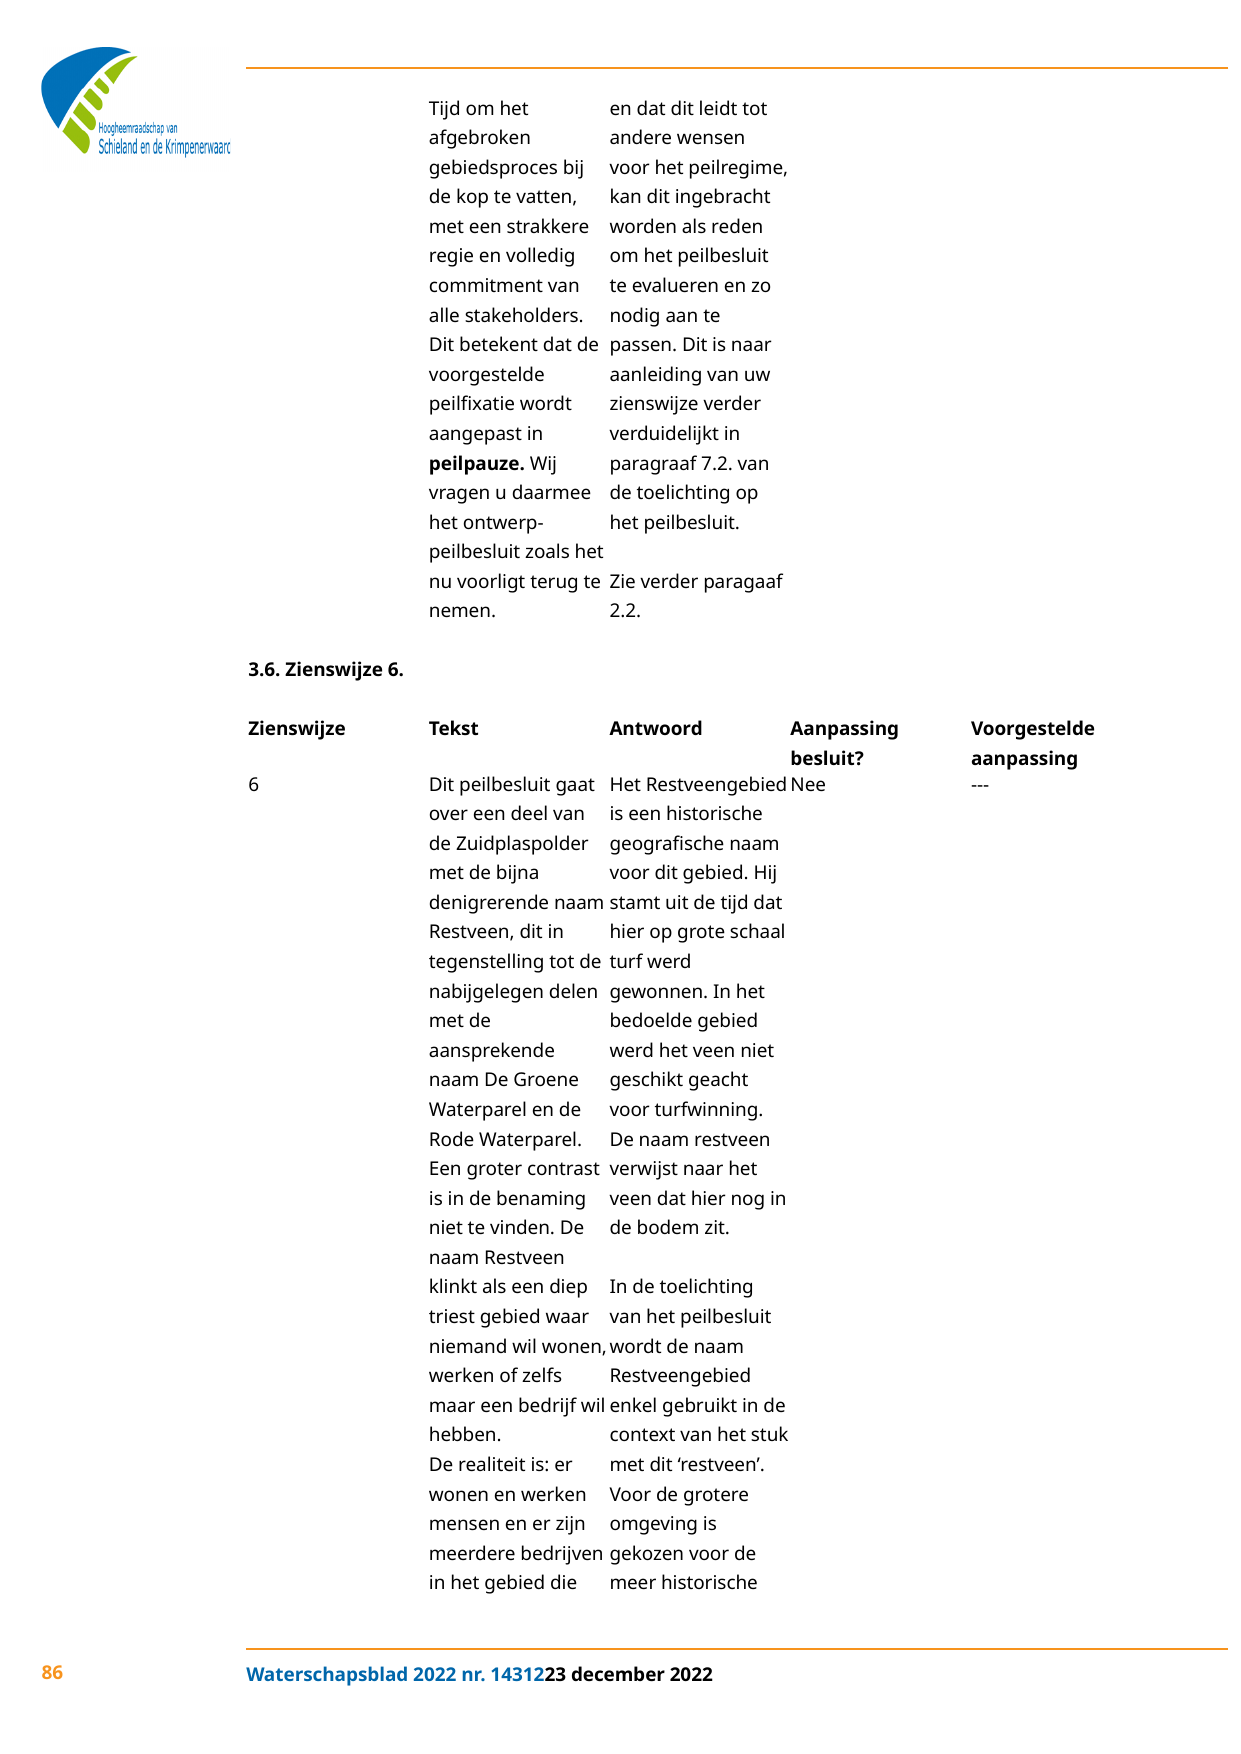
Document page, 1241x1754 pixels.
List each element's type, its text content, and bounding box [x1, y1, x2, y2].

table_cell [971, 95, 1152, 623]
table_cell 6 [248, 771, 429, 1595]
table_header Zienswijze [248, 716, 429, 771]
text 3.6. Zienswijze 6. [248, 656, 1152, 682]
picture [41, 47, 231, 172]
table_header Aanpassing besluit? [790, 716, 971, 771]
table_cell [248, 95, 429, 623]
table_cell Nee [790, 771, 971, 1595]
table_cell [790, 95, 971, 623]
table_cell --- [971, 771, 1152, 1595]
table_cell Dit peilbesluit gaat over een deel van de Zuidplaspolder met de bijna denigrerende naam Restveen, dit in tegenstelling tot de nabijgelegen delen met de aansprekende naam De Groene Waterparel en de Rode Waterparel. Een groter contrast is in de benaming niet te vinden. De naam Restveen klinkt als een diep triest gebied waar niemand wil wonen, werken of zelfs maar een bedrijf wil hebben. De realiteit is: er wonen en werken mensen en er zijn meerdere bedrijven in het gebied die [429, 771, 609, 1595]
table_cell en dat dit leidt tot andere wensen voor het peilregime, kan dit ingebracht worden als reden om het peilbesluit te evalueren en zo nodig aan te passen. Dit is naar aanleiding van uw zienswijze verder verduidelijkt in paragraaf 7.2. van de toelichting op het peilbesluit. Zie verder paragaaf 2.2. [609, 95, 790, 623]
table_header Antwoord [609, 716, 790, 771]
table_header Voorgestelde aanpassing [971, 716, 1152, 771]
table_cell Het Restveengebied is een historische geografische naam voor dit gebied. Hij stamt uit de tijd dat hier op grote schaal turf werd gewonnen. In het bedoelde gebied werd het veen niet geschikt geacht voor turfwinning. De naam restveen verwijst naar het veen dat hier nog in de bodem zit. In de toelichting van het peilbesluit wordt de naam Restveengebied enkel gebruikt in de context van het stuk met dit ‘restveen’. Voor de grotere omgeving is gekozen voor de meer historische [609, 771, 790, 1595]
table_header Tekst [429, 716, 609, 771]
table_cell Tijd om het afgebroken gebiedsproces bij de kop te vatten, met een strakkere regie en volledig commitment van alle stakeholders. Dit betekent dat de voorgestelde peilfixatie wordt aangepast in peilpauze. Wij vragen u daarmee het ontwerp-peilbesluit zoals het nu voorligt terug te nemen. [429, 95, 609, 623]
